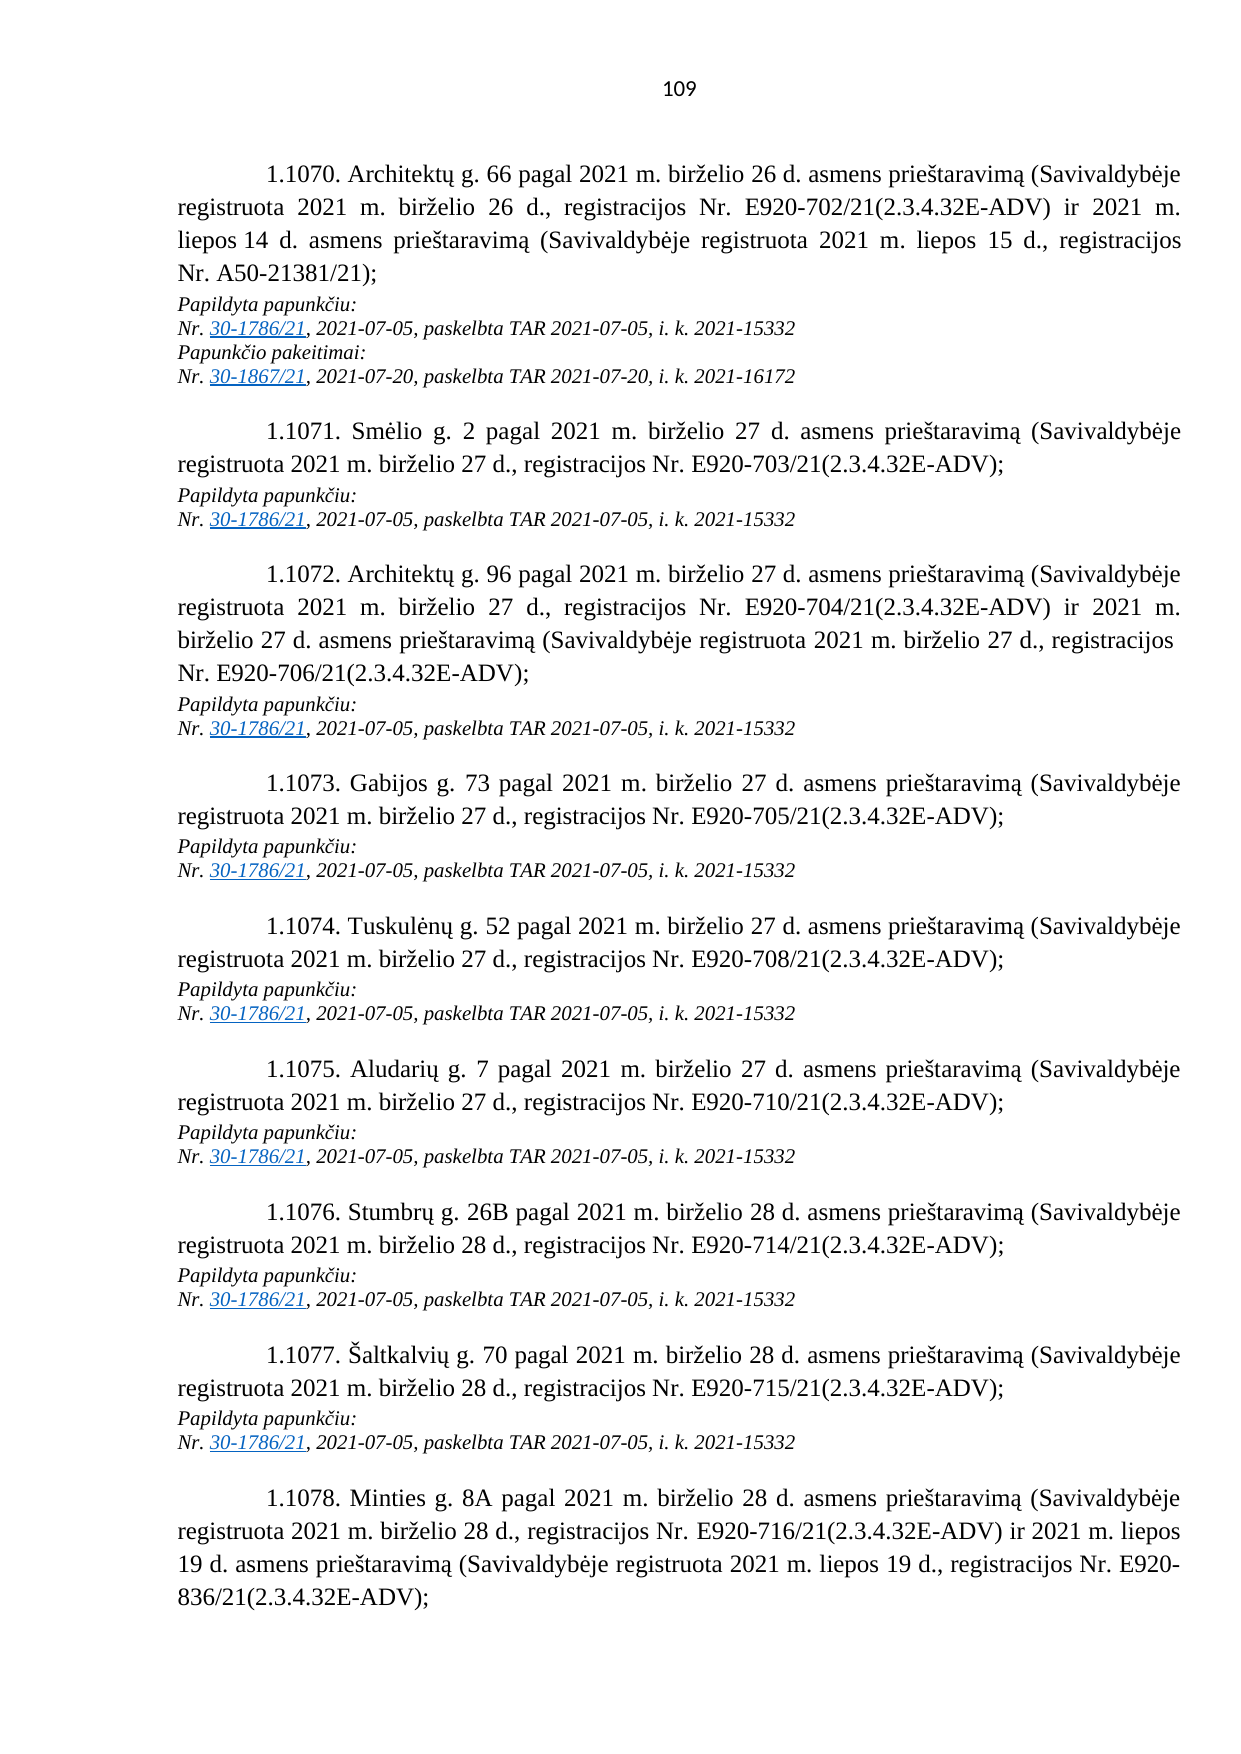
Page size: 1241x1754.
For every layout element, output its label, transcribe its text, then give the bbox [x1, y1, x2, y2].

text 1.1075. Aludarių g. 7 pagal 2021 m. birželio 27 d. asmens prieštaravimą (Savivaldybėje registruota 2021 m. birželio 27 d., registracijos Nr. E920-710/21(2.3.4.32E-ADV); [177, 1054, 1181, 1116]
text Papildyta papunkčiu: [177, 1406, 1181, 1430]
text 1.1072. Architektų g. 96 pagal 2021 m. birželio 27 d. asmens prieštaravimą (Savivaldybėje registruota 2021 m. birželio 27 d., registracijos Nr. E920-704/21(2.3.4.32E-ADV) ir 2021 m. birželio 27 d. asmens prieštaravimą (Savivaldybėje registruota 2021 m. birželio 27 d., registracijos Nr. E920-706/21(2.3.4.32E-ADV); [177, 559, 1181, 687]
text Nr. 30-1786/21, 2021-07-05, paskelbta TAR 2021-07-05, i. k. 2021-15332 [177, 1287, 1181, 1311]
text Nr. 30-1786/21, 2021-07-05, paskelbta TAR 2021-07-05, i. k. 2021-15332 [177, 1144, 1181, 1168]
text Papildyta papunkčiu: [177, 291, 1181, 316]
text Papildyta papunkčiu: [177, 977, 1181, 1001]
text Nr. 30-1786/21, 2021-07-05, paskelbta TAR 2021-07-05, i. k. 2021-15332 [177, 1430, 1181, 1454]
text 1.1073. Gabijos g. 73 pagal 2021 m. birželio 27 d. asmens prieštaravimą (Savivaldybėje registruota 2021 m. birželio 27 d., registracijos Nr. E920-705/21(2.3.4.32E-ADV); [177, 768, 1181, 830]
text Papunkčio pakeitimai: [177, 339, 1181, 364]
text Papildyta papunkčiu: [177, 691, 1181, 716]
text 1.1074. Tuskulėnų g. 52 pagal 2021 m. birželio 27 d. asmens prieštaravimą (Savivaldybėje registruota 2021 m. birželio 27 d., registracijos Nr. E920-708/21(2.3.4.32E-ADV); [177, 911, 1181, 973]
text Nr. 30-1786/21, 2021-07-05, paskelbta TAR 2021-07-05, i. k. 2021-15332 [177, 1001, 1181, 1025]
text 1.1076. Stumbrų g. 26B pagal 2021 m. birželio 28 d. asmens prieštaravimą (Savivaldybėje registruota 2021 m. birželio 28 d., registracijos Nr. E920-714/21(2.3.4.32E-ADV); [177, 1197, 1181, 1259]
text Nr. 30-1786/21, 2021-07-05, paskelbta TAR 2021-07-05, i. k. 2021-15332 [177, 716, 1181, 739]
text 1.1078. Minties g. 8A pagal 2021 m. birželio 28 d. asmens prieštaravimą (Savivaldybėje registruota 2021 m. birželio 28 d., registracijos Nr. E920-716/21(2.3.4.32E-ADV) ir 2021 m. liepos 19 d. asmens prieštaravimą (Savivaldybėje registruota 2021 m. liepos 19 d., registracijos Nr. E920-836/21(2.3.4.32E-ADV); [177, 1483, 1181, 1611]
text Papildyta papunkčiu: [177, 1120, 1181, 1144]
text Nr. 30-1786/21, 2021-07-05, paskelbta TAR 2021-07-05, i. k. 2021-15332 [177, 858, 1181, 882]
text 1.1071. Smėlio g. 2 pagal 2021 m. birželio 27 d. asmens prieštaravimą (Savivaldybėje registruota 2021 m. birželio 27 d., registracijos Nr. E920-703/21(2.3.4.32E-ADV); [177, 416, 1181, 478]
text 1.1077. Šaltkalvių g. 70 pagal 2021 m. birželio 28 d. asmens prieštaravimą (Savivaldybėje registruota 2021 m. birželio 28 d., registracijos Nr. E920-715/21(2.3.4.32E-ADV); [177, 1340, 1181, 1402]
text 1.1070. Architektų g. 66 pagal 2021 m. birželio 26 d. asmens prieštaravimą (Savivaldybėje registruota 2021 m. birželio 26 d., registracijos Nr. E920-702/21(2.3.4.32E-ADV) ir 2021 m. liepos 14 d. asmens prieštaravimą (Savivaldybėje registruota 2021 m. liepos 15 d., registracijos Nr. A50-21381/21); [177, 159, 1181, 287]
text Papildyta papunkčiu: [177, 834, 1181, 858]
text Nr. 30-1867/21, 2021-07-20, paskelbta TAR 2021-07-20, i. k. 2021-16172 [177, 364, 1181, 388]
text Nr. 30-1786/21, 2021-07-05, paskelbta TAR 2021-07-05, i. k. 2021-15332 [177, 507, 1181, 531]
text Nr. 30-1786/21, 2021-07-05, paskelbta TAR 2021-07-05, i. k. 2021-15332 [177, 316, 1181, 339]
text Papildyta papunkčiu: [177, 482, 1181, 507]
text Papildyta papunkčiu: [177, 1263, 1181, 1287]
